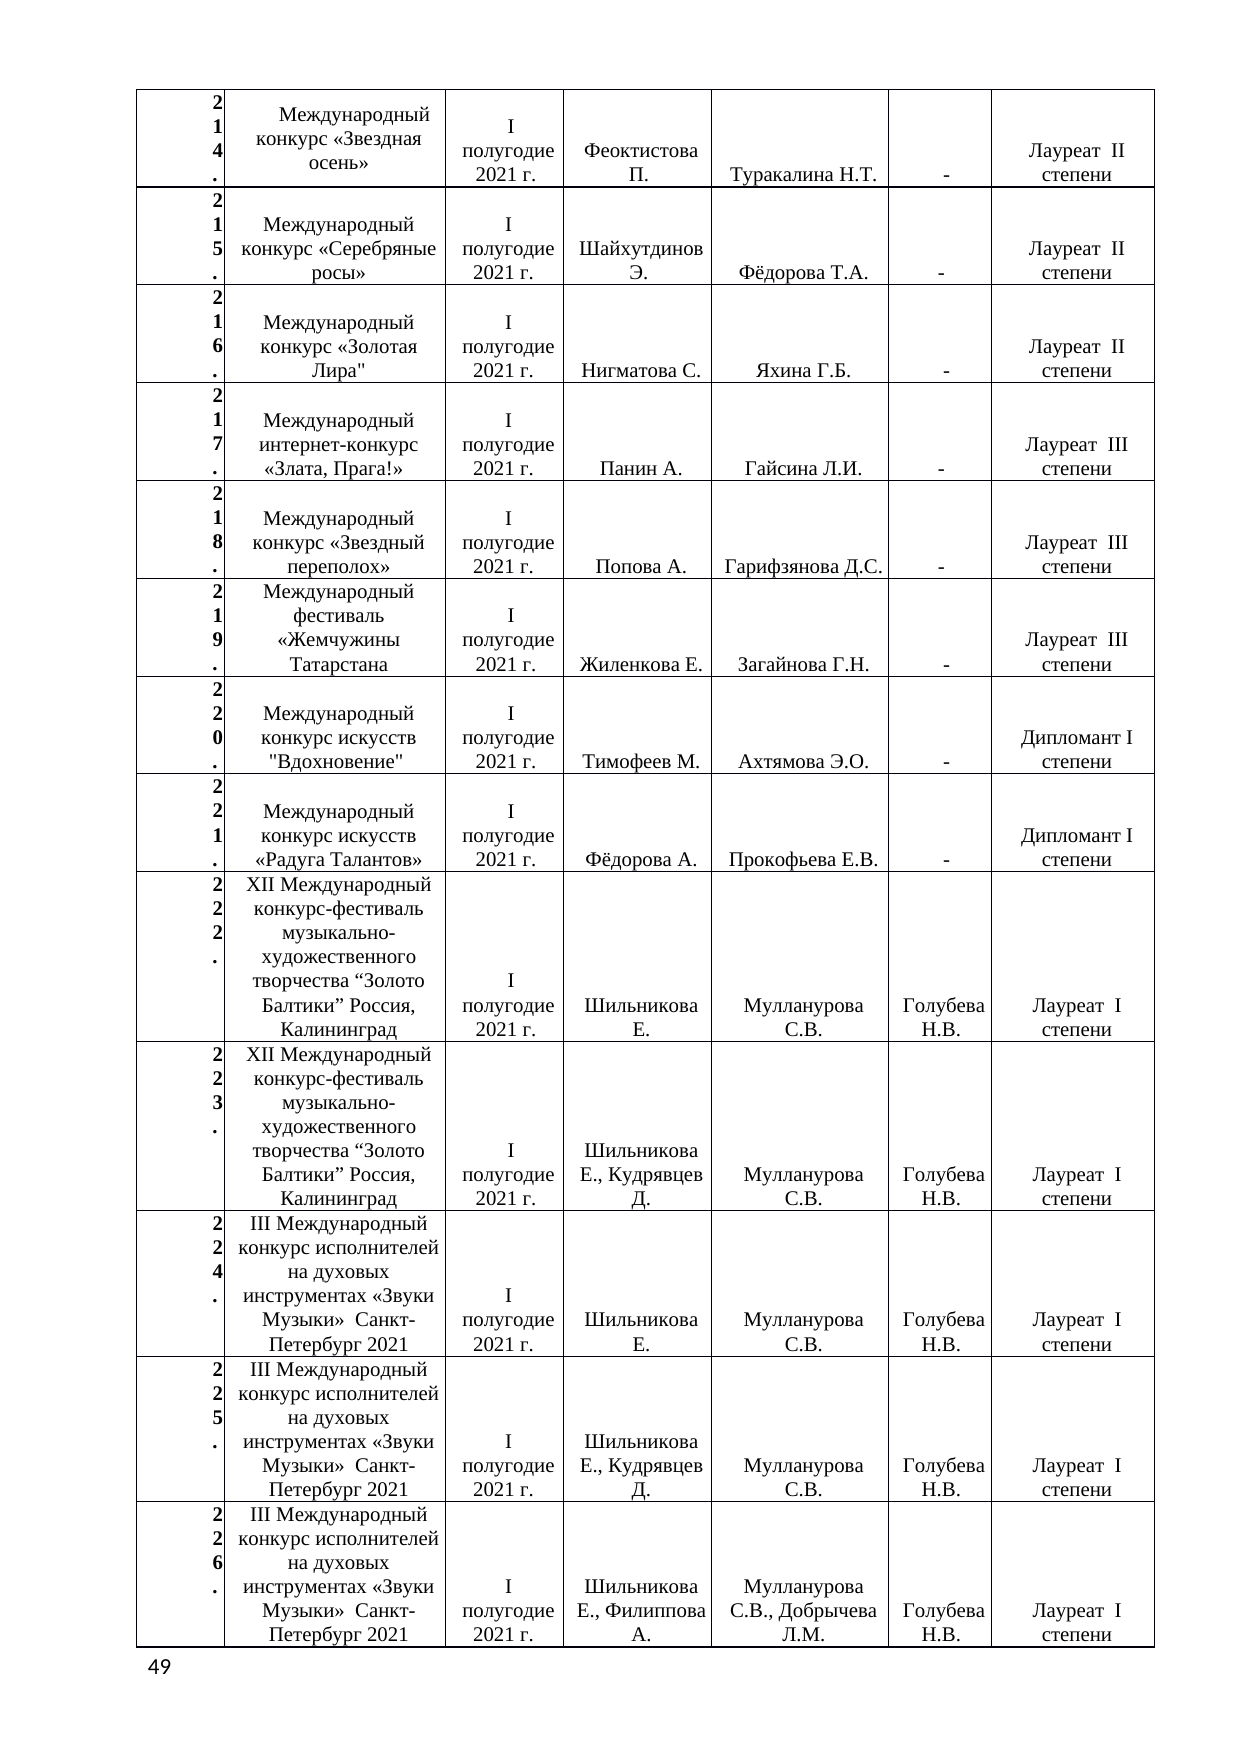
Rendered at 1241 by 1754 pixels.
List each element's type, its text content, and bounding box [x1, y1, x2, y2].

table_cell III Международный конкурс исполнителей на духовых инструментах «Звуки Музыки» Санкт-Петербург 2021 [225, 1211, 445, 1356]
table_cell Попова А. [564, 481, 711, 578]
table_cell Мулланурова С.В. [712, 1357, 888, 1501]
table_cell III Международный конкурс исполнителей на духовых инструментах «Звуки Музыки» Санкт-Петербург 2021 [225, 1502, 445, 1646]
table_cell Лауреат I степени [992, 1042, 1154, 1210]
table_cell ХII Международный конкурс-фестиваль музыкально-художественного творчества “Золото Балтики” Россия, Калининград [225, 872, 445, 1041]
table_cell I полугодие 2021 г. [446, 188, 563, 284]
table_cell - [889, 188, 991, 284]
table_cell Международный конкурс «Серебряные росы» [225, 188, 445, 284]
table_cell I полугодие 2021 г. [446, 579, 563, 676]
table_cell Международный конкурс искусств "Вдохновение" [225, 677, 445, 773]
table_cell - [889, 774, 991, 871]
table_cell - [889, 90, 991, 186]
table_cell Лауреат II степени [992, 188, 1154, 284]
table_cell Международный интернет-конкурс «Злата, Прага!» [225, 383, 445, 480]
table_cell Шайхутдинов Э. [564, 188, 711, 284]
table_cell Лауреат II степени [992, 285, 1154, 382]
table_cell [137, 1211, 224, 1356]
table_cell Международный фестиваль «Жемчужины Татарстана [225, 579, 445, 676]
table_cell I полугодие 2021 г. [446, 872, 563, 1041]
table_cell Шильникова Е., Филиппова А. [564, 1502, 711, 1646]
table_cell I полугодие 2021 г. [446, 1042, 563, 1210]
table_cell Лауреат III степени [992, 481, 1154, 578]
table_cell - [889, 383, 991, 480]
table_cell Голубева Н.В. [889, 872, 991, 1041]
table_cell Лауреат I степени [992, 872, 1154, 1041]
table_cell [137, 1357, 224, 1501]
table_cell III Международный конкурс исполнителей на духовых инструментах «Звуки Музыки» Санкт-Петербург 2021 [225, 1357, 445, 1501]
table_cell [137, 579, 224, 676]
table_cell Лауреат III степени [992, 383, 1154, 480]
table_cell [137, 481, 224, 578]
table_cell Лауреат I степени [992, 1211, 1154, 1356]
table_cell [137, 1502, 224, 1646]
table_cell Прокофьева Е.В. [712, 774, 888, 871]
table_cell Международный конкурс «Звездная осень» [225, 90, 445, 186]
table_cell Туракалина Н.Т. [712, 90, 888, 186]
table_cell Жиленкова Е. [564, 579, 711, 676]
table_cell Яхина Г.Б. [712, 285, 888, 382]
table_cell Гарифзянова Д.С. [712, 481, 888, 578]
table_cell Голубева Н.В. [889, 1357, 991, 1501]
table_cell Лауреат I степени [992, 1502, 1154, 1646]
table_cell - [889, 481, 991, 578]
table_cell Международный конкурс «Звездный переполох» [225, 481, 445, 578]
table_cell [137, 90, 224, 186]
table_cell Шильникова Е. [564, 872, 711, 1041]
table_cell [137, 872, 224, 1041]
table_cell Лауреат II степени [992, 90, 1154, 186]
table_cell Феоктистова П. [564, 90, 711, 186]
table_cell I полугодие 2021 г. [446, 1502, 563, 1646]
table_cell Лауреат I степени [992, 1357, 1154, 1501]
table_cell Шильникова Е., Кудрявцев Д. [564, 1357, 711, 1501]
table_cell I полугодие 2021 г. [446, 90, 563, 186]
table_cell Мулланурова С.В. [712, 1211, 888, 1356]
table_cell - [889, 677, 991, 773]
table_cell Шильникова Е. [564, 1211, 711, 1356]
table_cell Тимофеев М. [564, 677, 711, 773]
table_cell [137, 188, 224, 284]
table_cell [137, 383, 224, 480]
table_cell Дипломант I степени [992, 774, 1154, 871]
table_cell I полугодие 2021 г. [446, 285, 563, 382]
table_cell [137, 774, 224, 871]
table_cell [137, 677, 224, 773]
table_cell Голубева Н.В. [889, 1211, 991, 1356]
table_cell [137, 285, 224, 382]
table_cell ХII Международный конкурс-фестиваль музыкально-художественного творчества “Золото Балтики” Россия, Калининград [225, 1042, 445, 1210]
table_cell Панин А. [564, 383, 711, 480]
table_cell I полугодие 2021 г. [446, 481, 563, 578]
table_cell I полугодие 2021 г. [446, 1211, 563, 1356]
table_cell Мулланурова С.В. [712, 1042, 888, 1210]
table_cell Международный конкурс «Золотая Лира" [225, 285, 445, 382]
table_cell - [889, 285, 991, 382]
table_cell I полугодие 2021 г. [446, 383, 563, 480]
table_cell Мулланурова С.В. [712, 872, 888, 1041]
table_cell Фёдорова А. [564, 774, 711, 871]
table_cell Мулланурова С.В., Добрычева Л.М. [712, 1502, 888, 1646]
table_cell I полугодие 2021 г. [446, 1357, 563, 1501]
table_cell I полугодие 2021 г. [446, 774, 563, 871]
table_cell Голубева Н.В. [889, 1042, 991, 1210]
table_cell Ахтямова Э.О. [712, 677, 888, 773]
table_cell Лауреат III степени [992, 579, 1154, 676]
table_cell Фёдорова Т.А. [712, 188, 888, 284]
table_cell [137, 1042, 224, 1210]
table_cell Шильникова Е., Кудрявцев Д. [564, 1042, 711, 1210]
table_cell Дипломант I степени [992, 677, 1154, 773]
table_cell I полугодие 2021 г. [446, 677, 563, 773]
table_cell Нигматова С. [564, 285, 711, 382]
table_cell Загайнова Г.Н. [712, 579, 888, 676]
table_cell Гайсина Л.И. [712, 383, 888, 480]
table_cell Международный конкурс искусств «Радуга Талантов» [225, 774, 445, 871]
table_cell - [889, 579, 991, 676]
table_cell Голубева Н.В. [889, 1502, 991, 1646]
